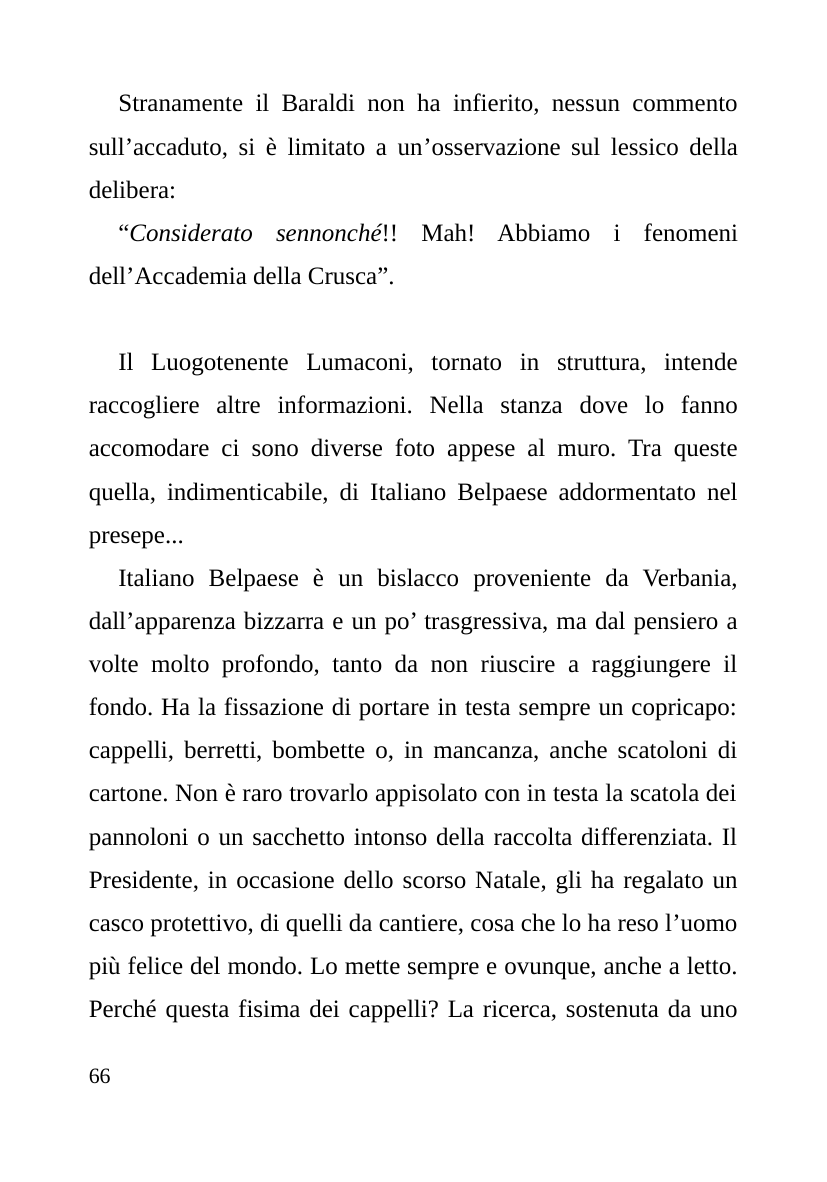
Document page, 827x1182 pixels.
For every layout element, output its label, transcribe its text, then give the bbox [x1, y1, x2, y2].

text Il Luogotenente Lumaconi, tornato in struttura, intende raccogliere altre informazioni. Nella stanza dove lo fanno accomodare ci sono diverse foto appese al muro. Tra queste quella, indimenticabile, di Italiano Belpaese addormentato nel presepe... [88, 347, 738, 548]
text Stranamente il Baraldi non ha infierito, nessun commento sull’accaduto, si è limitato a un’osservazione sul lessico della delibera: [88, 88, 738, 203]
text “Considerato sennonché!! Mah! Abbiamo i fenomeni dell’Accademia della Crusca”. [88, 218, 738, 290]
text Italiano Belpaese è un bislacco proveniente da Verbania, dall’apparenza bizzarra e un po’ trasgressiva, ma dal pensiero a volte molto profondo, tanto da non riuscire a raggiungere il fondo. Ha la fissazione di portare in testa sempre un copricapo: cappelli, berretti, bombette o, in mancanza, anche scatoloni di cartone. Non è raro trovarlo appisolato con in testa la scatola dei pannoloni o un sacchetto intonso della raccolta differenziata. Il Presidente, in occasione dello scorso Natale, gli ha regalato un casco protettivo, di quelli da cantiere, cosa che lo ha reso l’uomo più felice del mondo. Lo mette sempre e ovunque, anche a letto. Perché questa fisima dei cappelli? La ricerca, sostenuta da uno [88, 563, 738, 1023]
